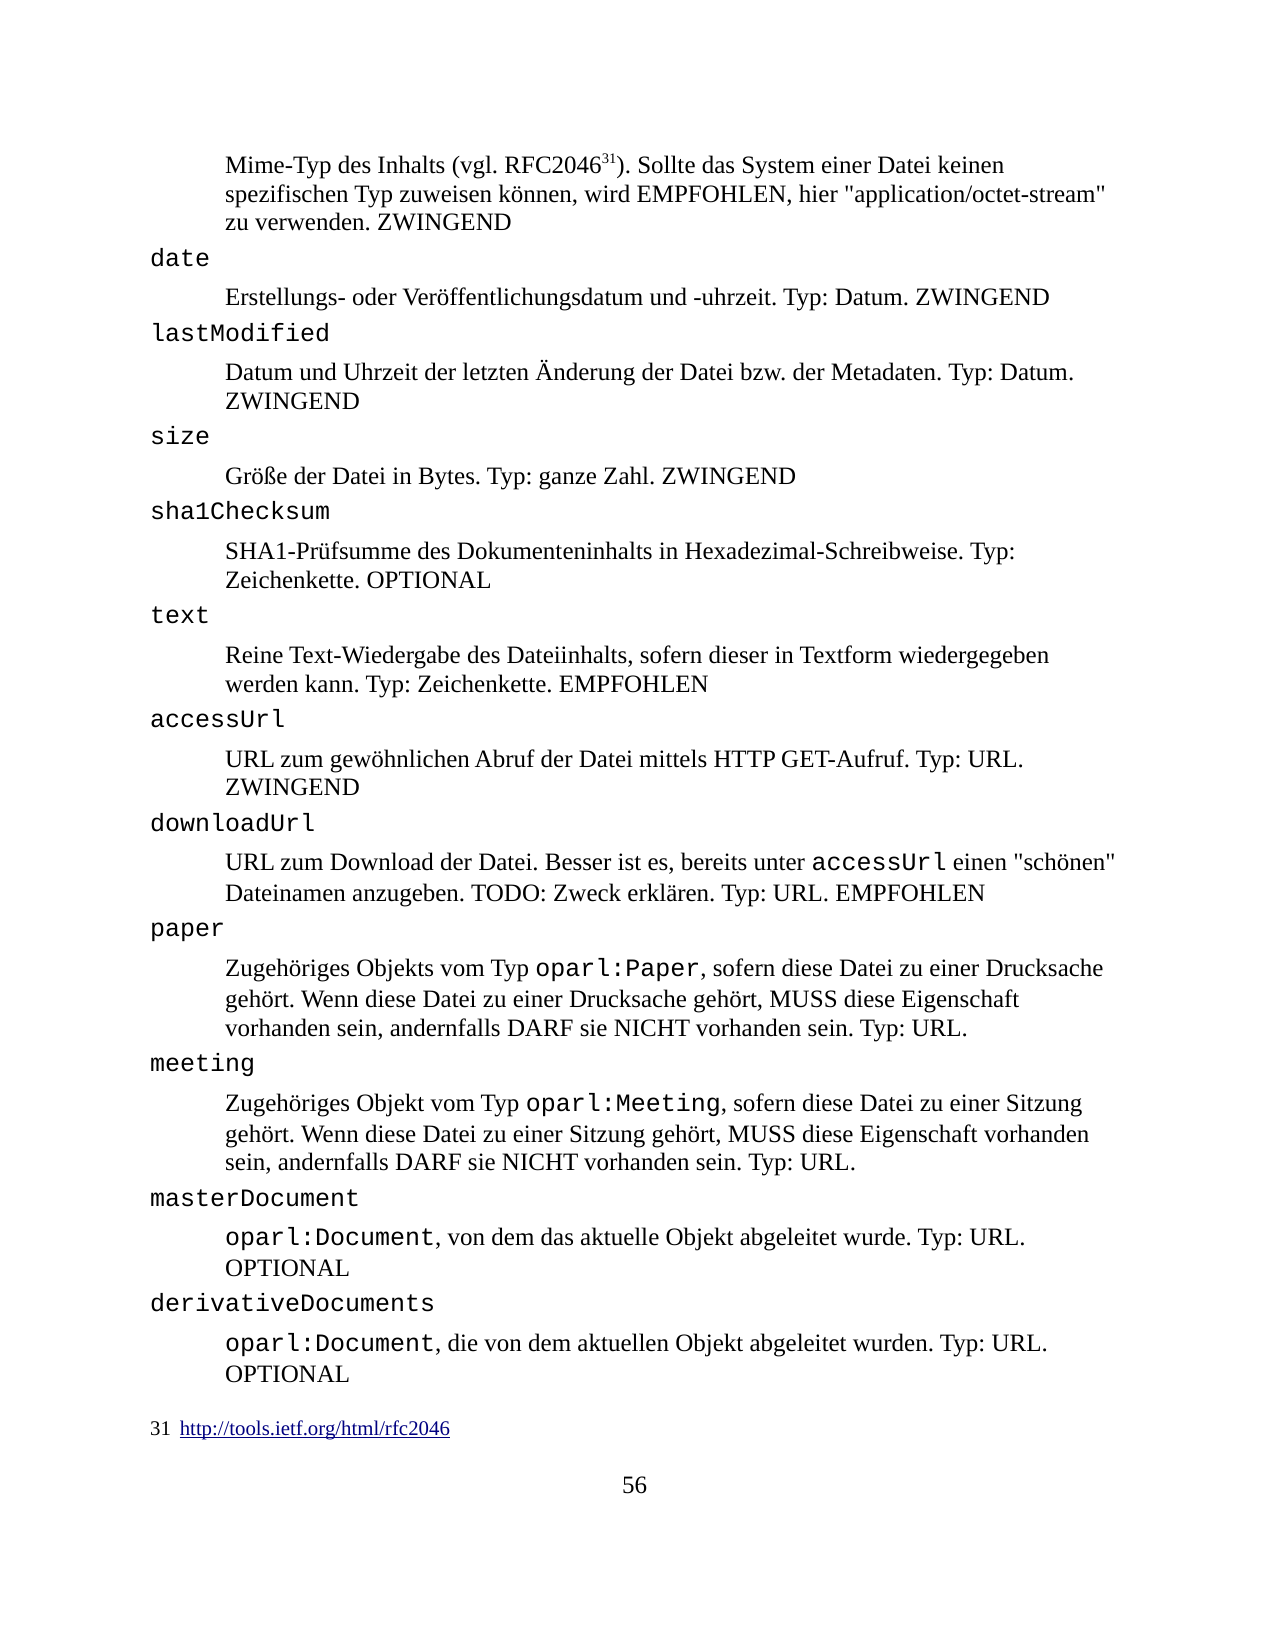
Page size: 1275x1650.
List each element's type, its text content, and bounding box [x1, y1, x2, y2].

text sha1Checksum [150, 499, 1125, 527]
text oparl:Document, die von dem aktuellen Objekt abgeleitet wurden. Typ: URL. OPTIONAL [225, 1328, 1125, 1388]
text SHA1-Prüfsumme des Dokumenteninhalts in Hexadezimal-Schreibweise. Typ: Zeichenkette. OPTIONAL [225, 536, 1125, 594]
text Größe der Datei in Bytes. Typ: ganze Zahl. ZWINGEND [225, 461, 1125, 490]
text derivativeDocuments [150, 1291, 1125, 1319]
text lastModified [150, 320, 1125, 348]
text downloadUrl [150, 810, 1125, 838]
text Zugehöriges Objekts vom Typ oparl:Paper, sofern diese Datei zu einer Drucksache gehört. Wenn diese Datei zu einer Drucksache gehört, MUSS diese Eigenschaft vorhanden sein, andernfalls DARF sie NICHT vorhanden sein. Typ: URL. [225, 953, 1125, 1042]
text http://tools.ietf.org/html/rfc2046 [150, 1416, 1125, 1440]
text URL zum Download der Datei. Besser ist es, bereits unter accessUrl einen "schönen" Dateinamen anzugeben. TODO: Zweck erklären. Typ: URL. EMPFOHLEN [225, 847, 1125, 907]
text Datum und Uhrzeit der letzten Änderung der Datei bzw. der Metadaten. Typ: Datum. ZWINGEND [225, 357, 1125, 415]
text paper [150, 916, 1125, 944]
text size [150, 424, 1125, 452]
text URL zum gewöhnlichen Abruf der Datei mittels HTTP GET-Aufruf. Typ: URL. ZWINGEND [225, 744, 1125, 801]
text Mime-Typ des Inhalts (vgl. RFC2046). Sollte das System einer Datei keinen spezifischen Typ zuweisen können, wird EMPFOHLEN, hier "application/octet-stream" zu verwenden. ZWINGEND [225, 150, 1125, 236]
text accessUrl [150, 706, 1125, 735]
text Zugehöriges Objekt vom Typ oparl:Meeting, sofern diese Datei zu einer Sitzung gehört. Wenn diese Datei zu einer Sitzung gehört, MUSS diese Eigenschaft vorhanden sein, andernfalls DARF sie NICHT vorhanden sein. Typ: URL. [225, 1088, 1125, 1176]
text meeting [150, 1051, 1125, 1079]
text text [150, 603, 1125, 631]
text Erstellungs- oder Veröffentlichungsdatum und -uhrzeit. Typ: Datum. ZWINGEND [225, 282, 1125, 311]
text oparl:Document, von dem das aktuelle Objekt abgeleitet wurde. Typ: URL. OPTIONAL [225, 1222, 1125, 1282]
text Reine Text-Wiedergabe des Dateiinhalts, sofern dieser in Textform wiedergegeben werden kann. Typ: Zeichenkette. EMPFOHLEN [225, 640, 1125, 697]
text date [150, 245, 1125, 273]
text masterDocument [150, 1185, 1125, 1213]
